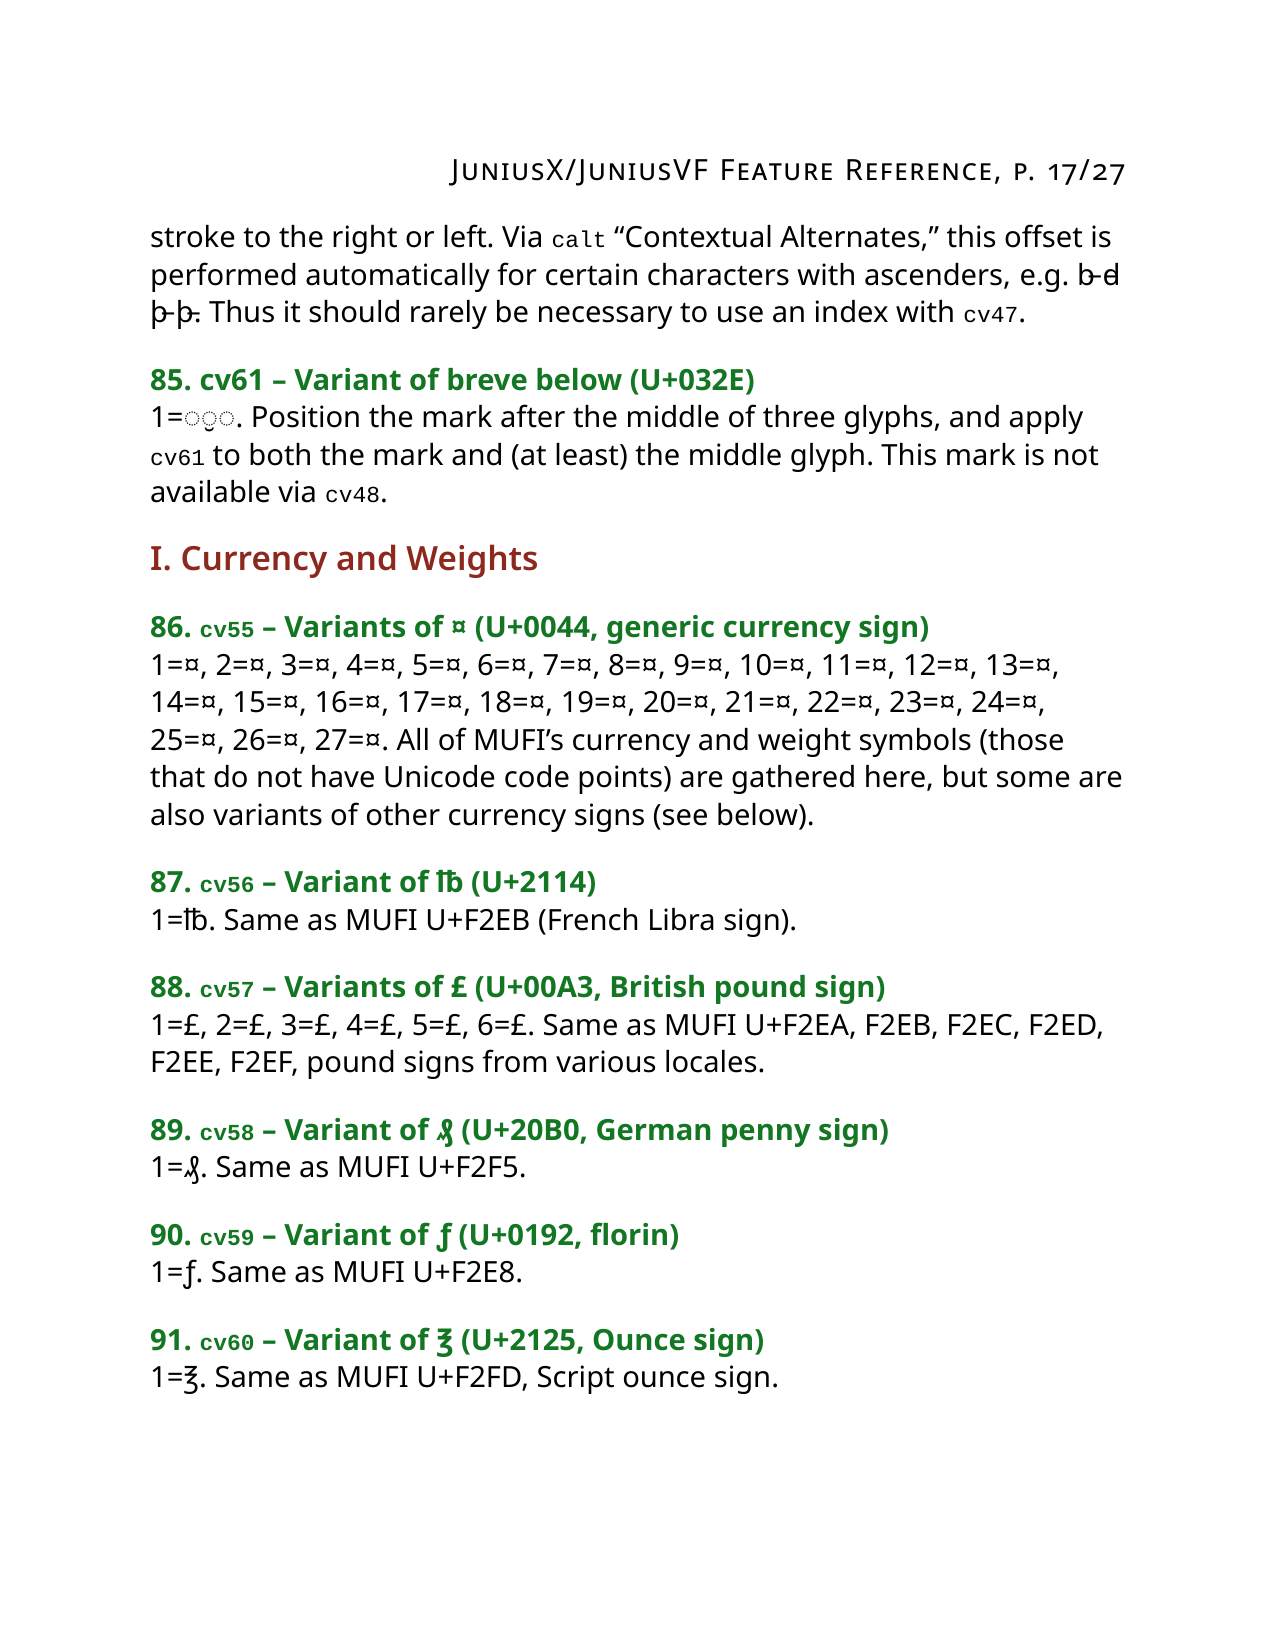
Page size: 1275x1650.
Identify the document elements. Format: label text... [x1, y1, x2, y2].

subtitle 90. cv59 – Variant of ƒ (U+0192, florin) [150, 1215, 1125, 1252]
subtitle 85. cv61 – Variant of breve below (U+032E) [150, 360, 1125, 397]
subtitle 86. cv55 – Variants of ¤ (U+0044, generic currency sign) [150, 607, 1125, 645]
subtitle 87. cv56 – Variant of ℔ (U+2114) [150, 862, 1125, 900]
subtitle I. Currency and Weights [150, 540, 1125, 577]
text 1=℥. Same as MUFI U+F2FD, Script ounce sign. [150, 1357, 1125, 1395]
subtitle 91. cv60 – Variant of ℥ (U+2125, Ounce sign) [150, 1320, 1125, 1357]
subtitle 88. cv57 – Variants of £ (U+00A3, British pound sign) [150, 967, 1125, 1005]
subtitle 89. cv58 – Variant of ₰ (U+20B0, German penny sign) [150, 1110, 1125, 1147]
text 1=℔. Same as MUFI U+F2EB (French Libra sign). [150, 900, 1125, 937]
text 1=ƒ. Same as MUFI U+F2E8. [150, 1252, 1125, 1290]
text 1=£, 2=£, 3=£, 4=£, 5=£, 6=£. Same as MUFI U+F2EA, F2EB, F2EC, F2ED, F2EE, F2EF, pound signs from various locales. [150, 1005, 1125, 1080]
text stroke to the right or left. Via calt “Contextual Alternates,” this offset is performed automatically for certain characters with ascenders, e.g. b̵ d̵ þ̵ þ̵. Thus it should rarely be necessary to use an index with cv47. [150, 217, 1125, 330]
text 1=◌◌̮◌. Position the mark after the middle of three glyphs, and apply cv61 to both the mark and (at least) the middle glyph. This mark is not available via cv48. [150, 397, 1125, 510]
text 1=¤, 2=¤, 3=¤, 4=¤, 5=¤, 6=¤, 7=¤, 8=¤, 9=¤, 10=¤, 11=¤, 12=¤, 13=¤, 14=¤, 15=¤, 16=¤, 17=¤, 18=¤, 19=¤, 20=¤, 21=¤, 22=¤, 23=¤, 24=¤, 25=¤, 26=¤, 27=¤. All of MUFI’s currency and weight symbols (those that do not have Unicode code points) are gathered here, but some are also variants of other currency signs (see below). [150, 645, 1125, 832]
text 1=₰. Same as MUFI U+F2F5. [150, 1147, 1125, 1185]
